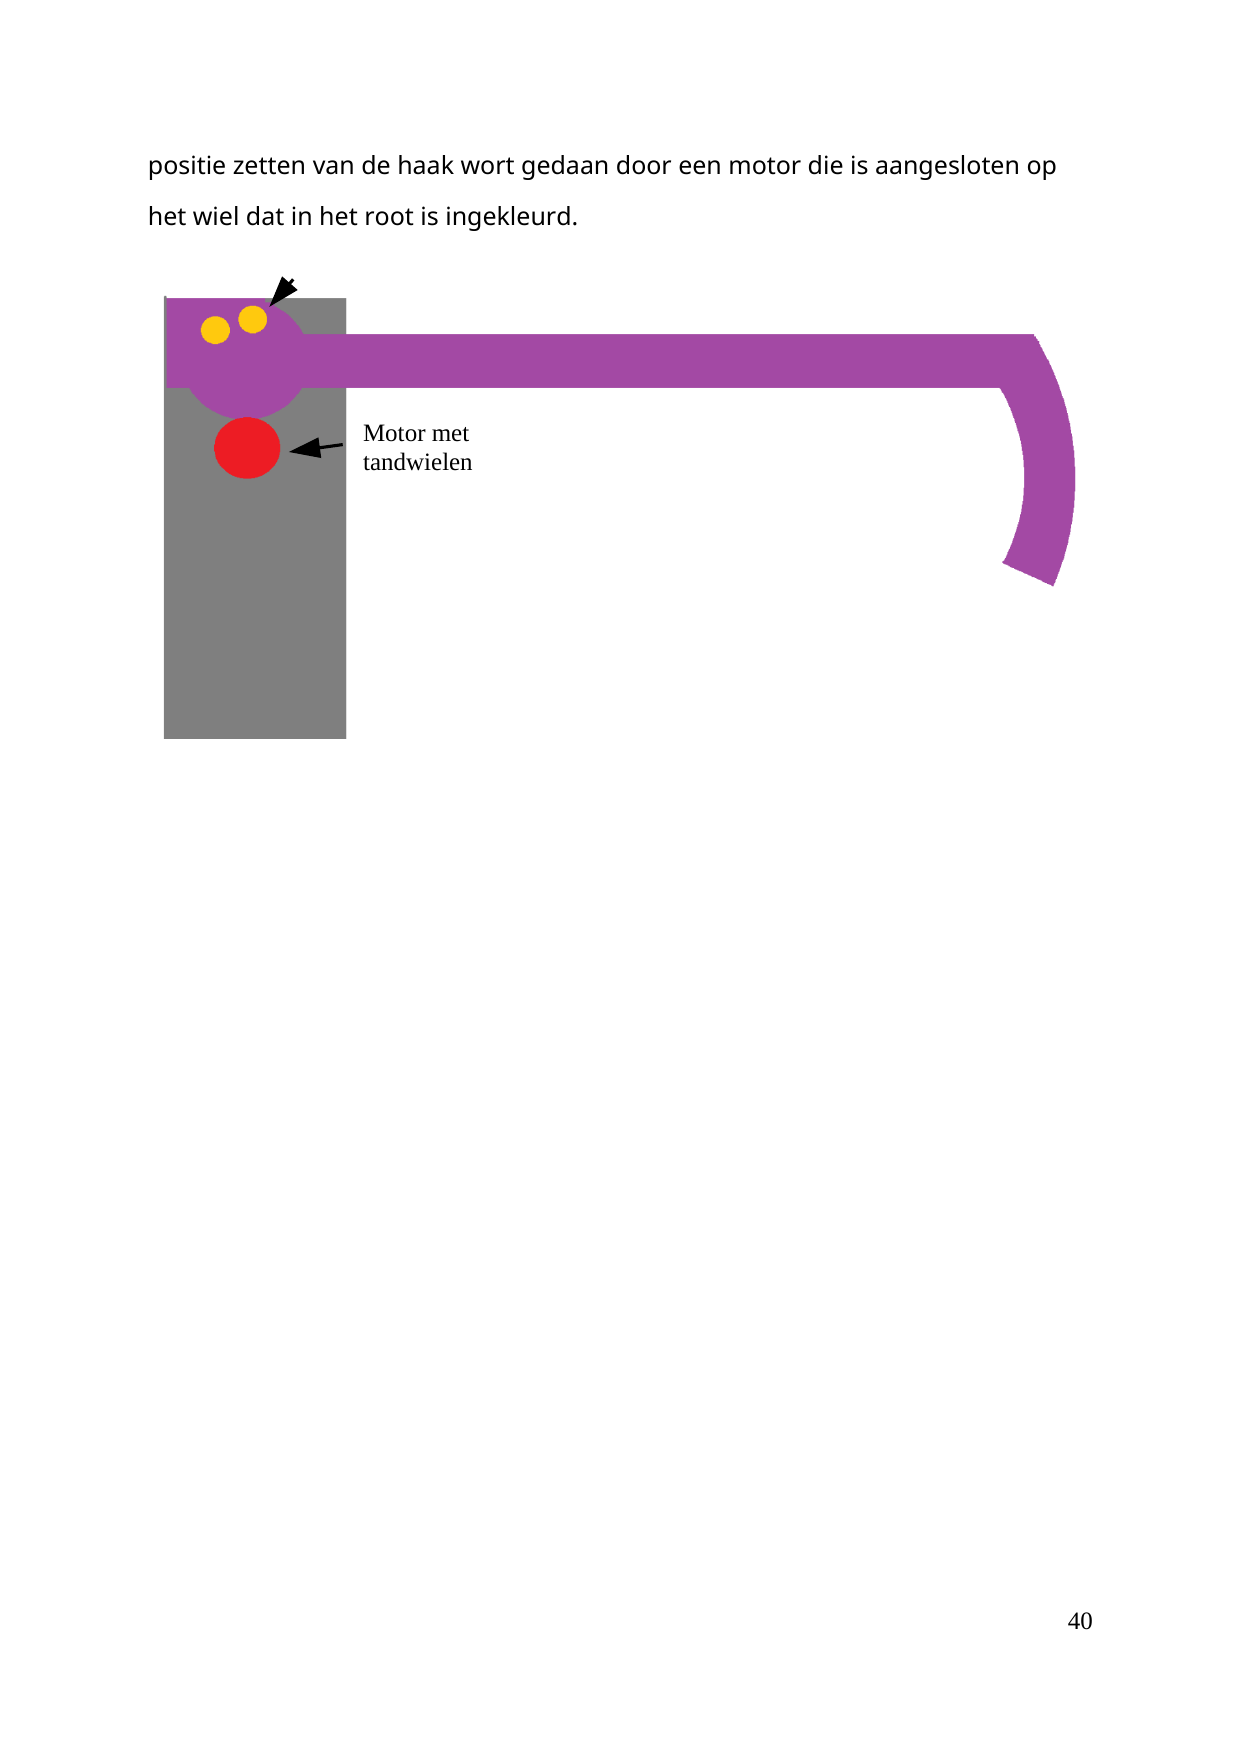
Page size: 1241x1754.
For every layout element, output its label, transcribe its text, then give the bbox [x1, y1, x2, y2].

text positie zetten van de haak wort gedaan door een motor die is aangesloten op het wiel dat in het root is ingekleurd. [148, 148, 1092, 233]
text Motor met tandwielen [363, 418, 482, 475]
